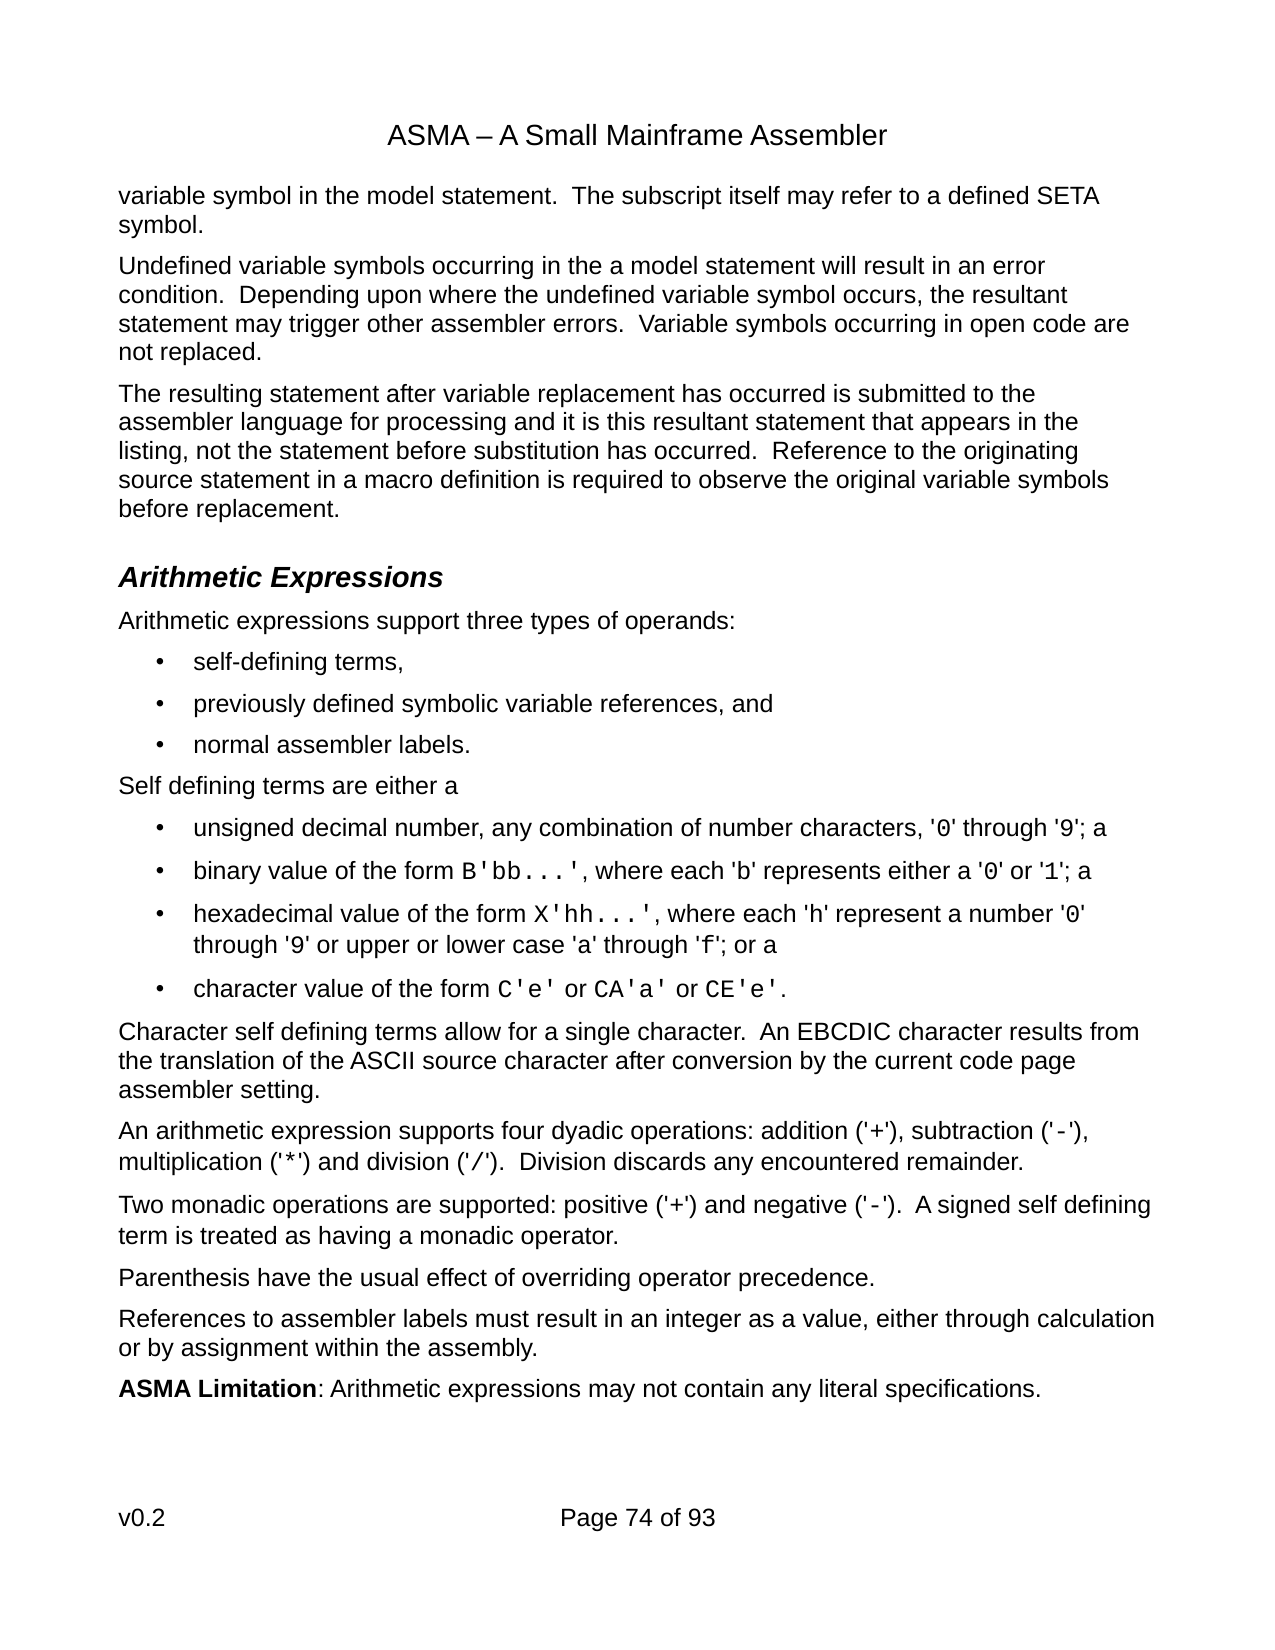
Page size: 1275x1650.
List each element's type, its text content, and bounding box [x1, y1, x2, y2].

list previously defined symbolic variable references, and [156, 688, 1157, 717]
text Parenthesis have the usual effect of overriding operator precedence. [118, 1262, 1157, 1291]
text variable symbol in the model statement. The subscript itself may refer to a defined SETA symbol. [118, 181, 1157, 239]
text Undefined variable symbols occurring in the a model statement will result in an error condition. Depending upon where the undefined variable symbol occurs, the resultant statement may trigger other assembler errors. Variable symbols occurring in open code are not replaced. [118, 251, 1157, 366]
subtitle Arithmetic Expressions [118, 560, 1157, 593]
text Arithmetic expressions support three types of operands: [118, 606, 1157, 635]
text Two monadic operations are supported: positive ('+') and negative ('-'). A signed self defining term is treated as having a monadic operator. [118, 1190, 1157, 1250]
list normal assembler labels. [156, 730, 1157, 759]
text ASMA Limitation: Arithmetic expressions may not contain any literal specifications. [118, 1374, 1157, 1402]
list self-defining terms, [156, 647, 1157, 676]
text An arithmetic expression supports four dyadic operations: addition ('+'), subtraction ('-'), multiplication ('*') and division ('/'). Division discards any encountered remainder. [118, 1116, 1157, 1178]
text Self defining terms are either a [118, 771, 1157, 800]
list character value of the form C'e' or CA'a' or CE'e'. [156, 974, 1157, 1005]
text The resulting statement after variable replacement has occurred is submitted to the assembler language for processing and it is this resultant statement that appears in the listing, not the statement before substitution has occurred. Reference to the originating source statement in a macro definition is required to observe the original variable symbols before replacement. [118, 379, 1157, 522]
list hexadecimal value of the form X'hh...', where each 'h' represent a number '0' through '9' or upper or lower case 'a' through 'f'; or a [156, 899, 1157, 961]
text References to assembler labels must result in an integer as a value, either through calculation or by assignment within the assembly. [118, 1304, 1157, 1361]
list binary value of the form B'bb...', where each 'b' represents either a '0' or '1'; a [156, 856, 1157, 887]
list unsigned decimal number, any combination of number characters, '0' through '9'; a [156, 812, 1157, 843]
text Character self defining terms allow for a single character. An EBCDIC character results from the translation of the ASCII source character after conversion by the current code page assembler setting. [118, 1017, 1157, 1103]
